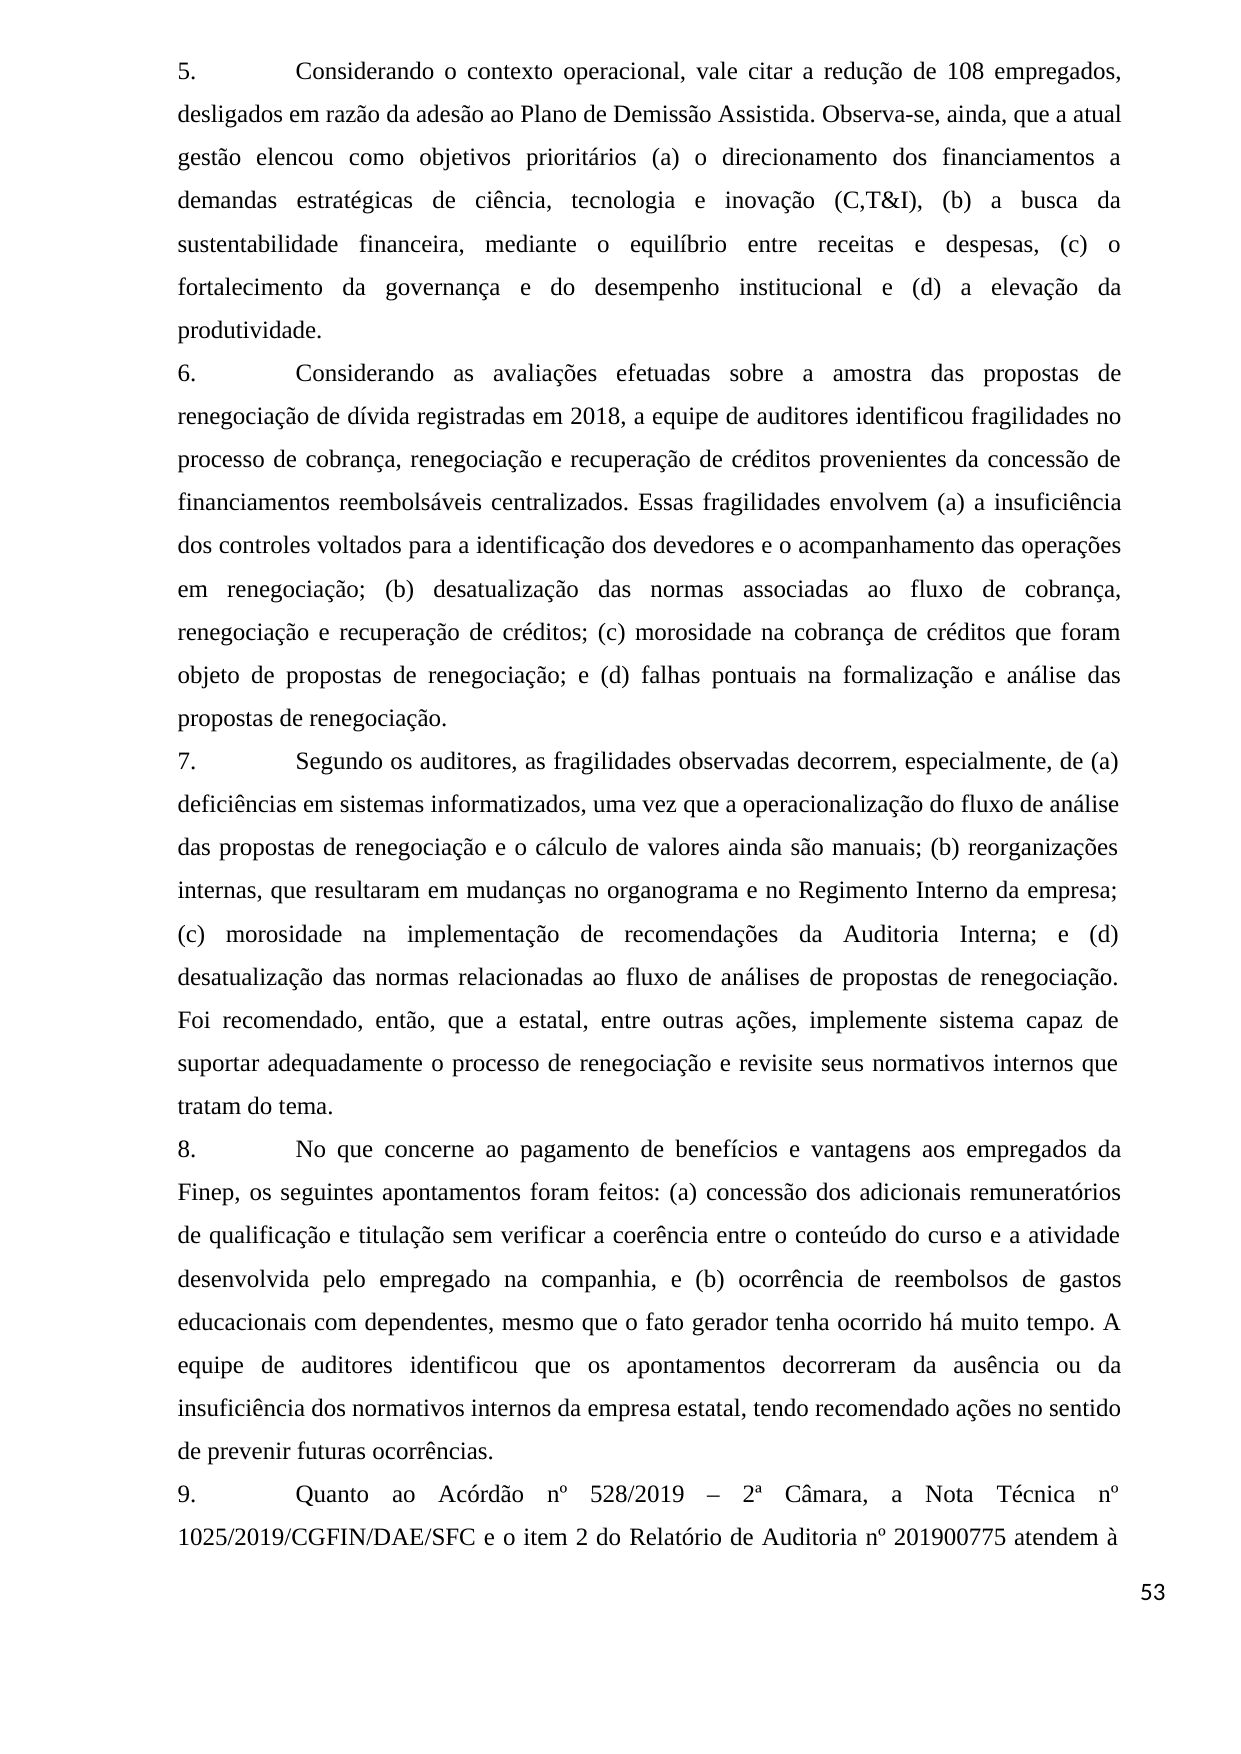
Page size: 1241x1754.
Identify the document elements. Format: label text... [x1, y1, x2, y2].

list Quanto ao Acórdão nº 528/2019 – 2ª Câmara, a Nota Técnica nº 1025/2019/CGFIN/DAE/SFC e o item 2 do Relatório de Auditoria nº 201900775 atendem à [177, 1479, 1119, 1551]
list No que concerne ao pagamento de benefícios e vantagens aos empregados da Finep, os seguintes apontamentos foram feitos: (a) concessão dos adicionais remuneratórios de qualificação e titulação sem verificar a coerência entre o conteúdo do curso e a atividade desenvolvida pelo empregado na companhia, e (b) ocorrência de reembolsos de gastos educacionais com dependentes, mesmo que o fato gerador tenha ocorrido há muito tempo. A equipe de auditores identificou que os apontamentos decorreram da ausência ou da insuficiência dos normativos internos da empresa estatal, tendo recomendado ações no sentido de prevenir futuras ocorrências. [177, 1134, 1122, 1465]
list Segundo os auditores, as fragilidades observadas decorrem, especialmente, de (a) deficiências em sistemas informatizados, uma vez que a operacionalização do fluxo de análise das propostas de renegociação e o cálculo de valores ainda são manuais; (b) reorganizações internas, que resultaram em mudanças no organograma e no Regimento Interno da empresa; (c) morosidade na implementação de recomendações da Auditoria Interna; e (d) desatualização das normas relacionadas ao fluxo de análises de propostas de renegociação. Foi recomendado, então, que a estatal, entre outras ações, implemente sistema capaz de suportar adequadamente o processo de renegociação e revisite seus normativos internos que tratam do tema. [177, 746, 1119, 1120]
list Considerando o contexto operacional, vale citar a redução de 108 empregados, desligados em razão da adesão ao Plano de Demissão Assistida. Observa-se, ainda, que a atual gestão elencou como objetivos prioritários (a) o direcionamento dos financiamentos a demandas estratégicas de ciência, tecnologia e inovação (C,T&I), (b) a busca da sustentabilidade financeira, mediante o equilíbrio entre receitas e despesas, (c) o fortalecimento da governança e do desempenho institucional e (d) a elevação da produtividade. [177, 56, 1122, 344]
list Considerando as avaliações efetuadas sobre a amostra das propostas de renegociação de dívida registradas em 2018, a equipe de auditores identificou fragilidades no processo de cobrança, renegociação e recuperação de créditos provenientes da concessão de financiamentos reembolsáveis centralizados. Essas fragilidades envolvem (a) a insuficiência dos controles voltados para a identificação dos devedores e o acompanhamento das operações em renegociação; (b) desatualização das normas associadas ao fluxo de cobrança, renegociação e recuperação de créditos; (c) morosidade na cobrança de créditos que foram objeto de propostas de renegociação; e (d) falhas pontuais na formalização e análise das propostas de renegociação. [177, 358, 1122, 732]
